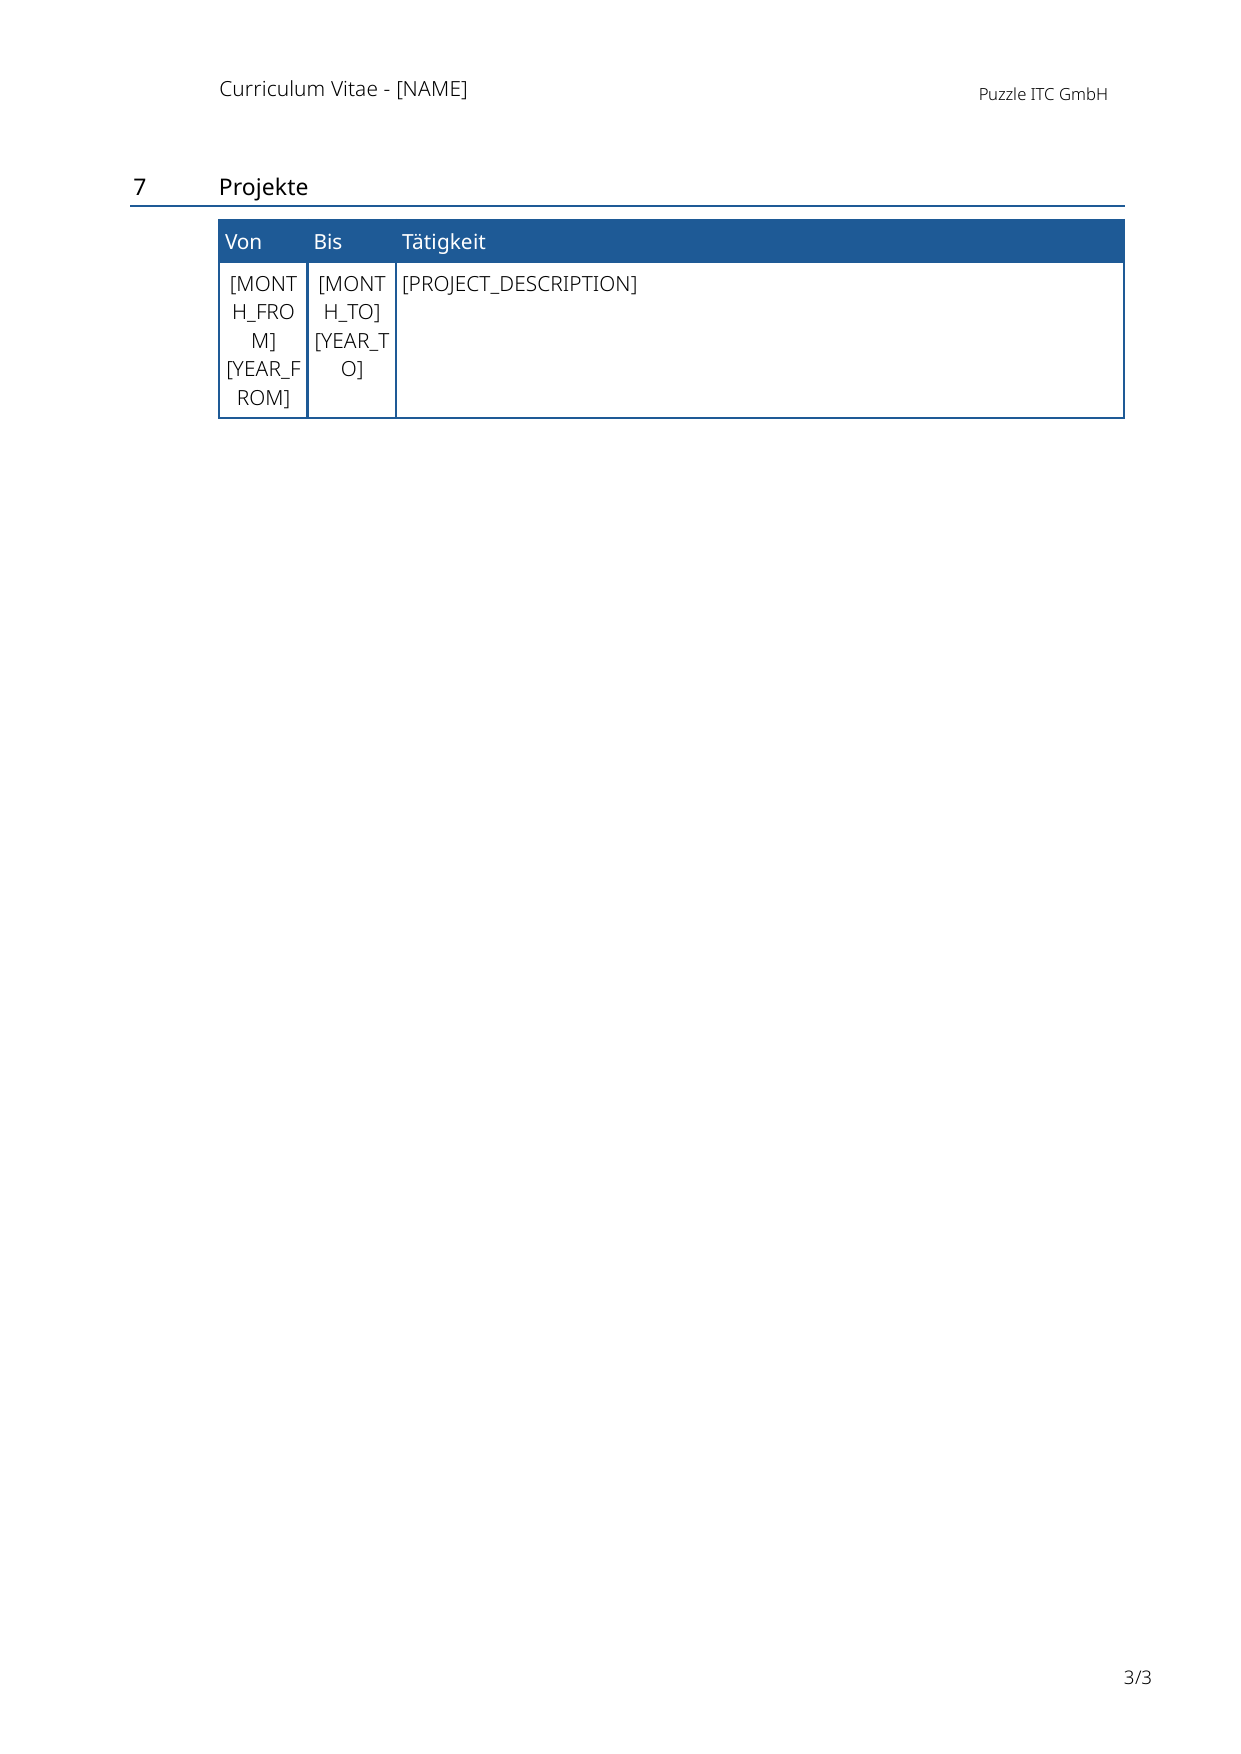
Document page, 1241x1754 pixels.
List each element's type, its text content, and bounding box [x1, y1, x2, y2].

subtitle Projekte [130, 168, 1125, 205]
table_header Von [220, 221, 306, 261]
table_header Tätigkeit [397, 221, 1123, 261]
table_header Bis [309, 221, 395, 261]
table_cell [MONTH_FROM][YEAR_FROM] [220, 263, 306, 417]
table_cell [PROJECT_DESCRIPTION] [397, 263, 1123, 417]
table_cell [MONTH_TO][YEAR_TO] [309, 263, 395, 417]
